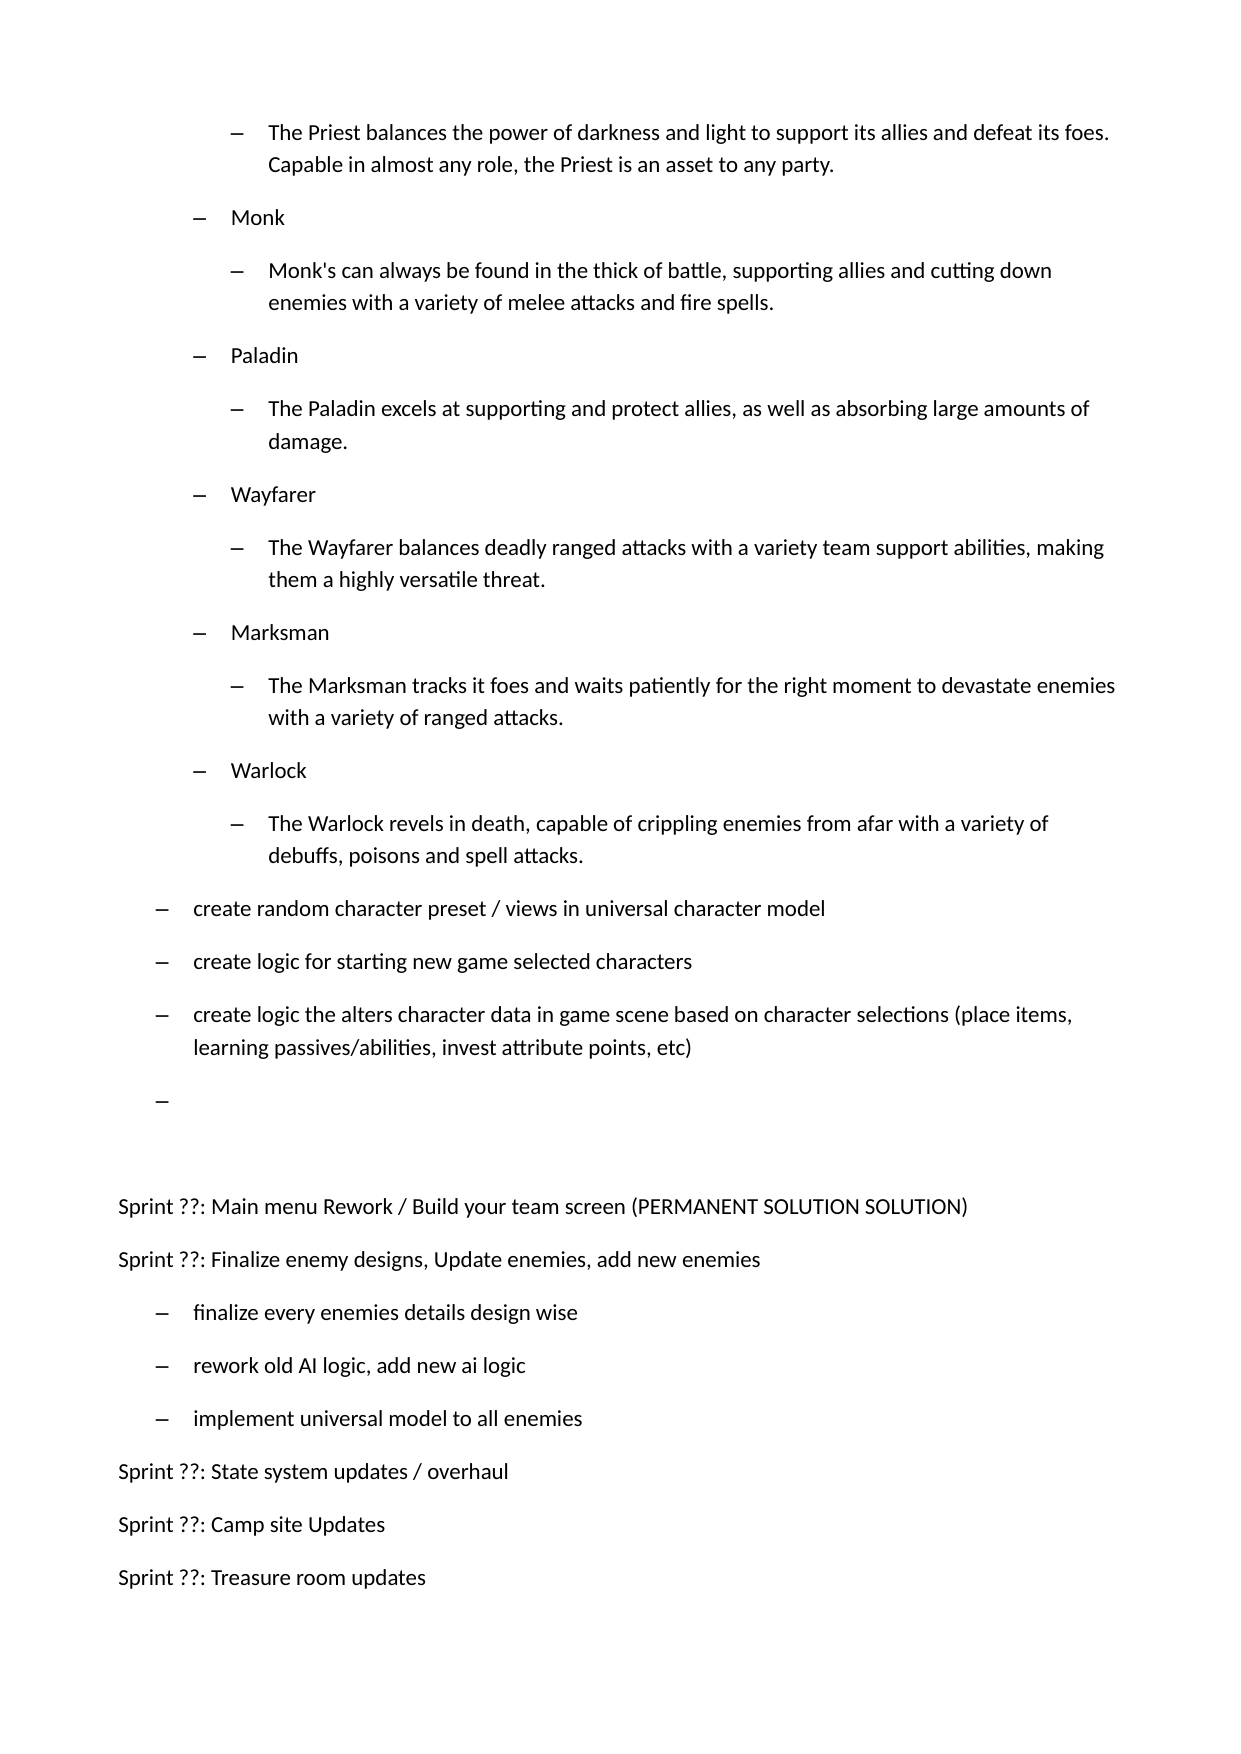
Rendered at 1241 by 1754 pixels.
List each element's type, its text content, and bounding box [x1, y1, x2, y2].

text Sprint ??: Camp site Updates [118, 1510, 1122, 1538]
list create random character preset / views in universal character model [156, 894, 1122, 922]
text Sprint ??: State system updates / overhaul [118, 1457, 1122, 1485]
list The Warlock revels in death, capable of crippling enemies from afar with a variety of debuffs, poisons and spell attacks. [231, 809, 1122, 869]
list Monk's can always be found in the thick of battle, supporting allies and cutting down enemies with a variety of melee attacks and fire spells. [231, 256, 1122, 317]
list Paladin [193, 342, 1122, 369]
list rework old AI logic, add new ai logic [156, 1351, 1122, 1379]
text Sprint ??: Main menu Rework / Build your team screen (PERMANENT SOLUTION SOLUTION) [118, 1192, 1122, 1220]
list The Wayfarer balances deadly ranged attacks with a variety team support abilities, making them a highly versatile threat. [231, 533, 1122, 593]
list implement universal model to all enemies [156, 1404, 1122, 1432]
list finalize every enemies details design wise [156, 1298, 1122, 1326]
list create logic for starting new game selected characters [156, 947, 1122, 976]
list Monk [193, 203, 1122, 231]
list The Marksman tracks it foes and waits patiently for the right moment to devastate enemies with a variety of ranged attacks. [231, 671, 1122, 731]
list Warlock [193, 756, 1122, 784]
text Sprint ??: Treasure room updates [118, 1563, 1122, 1591]
text Sprint ??: Finalize enemy designs, Update enemies, add new enemies [118, 1245, 1122, 1273]
list Marksman [193, 618, 1122, 646]
list create logic the alters character data in game scene based on character selections (place items, learning passives/abilities, invest attribute points, etc) [156, 1001, 1122, 1061]
list The Paladin excels at supporting and protect allies, as well as absorbing large amounts of damage. [231, 394, 1122, 455]
list Wayfarer [193, 480, 1122, 508]
list The Priest balances the power of darkness and light to support its allies and defeat its foes. Capable in almost any role, the Priest is an asset to any party. [231, 118, 1122, 178]
